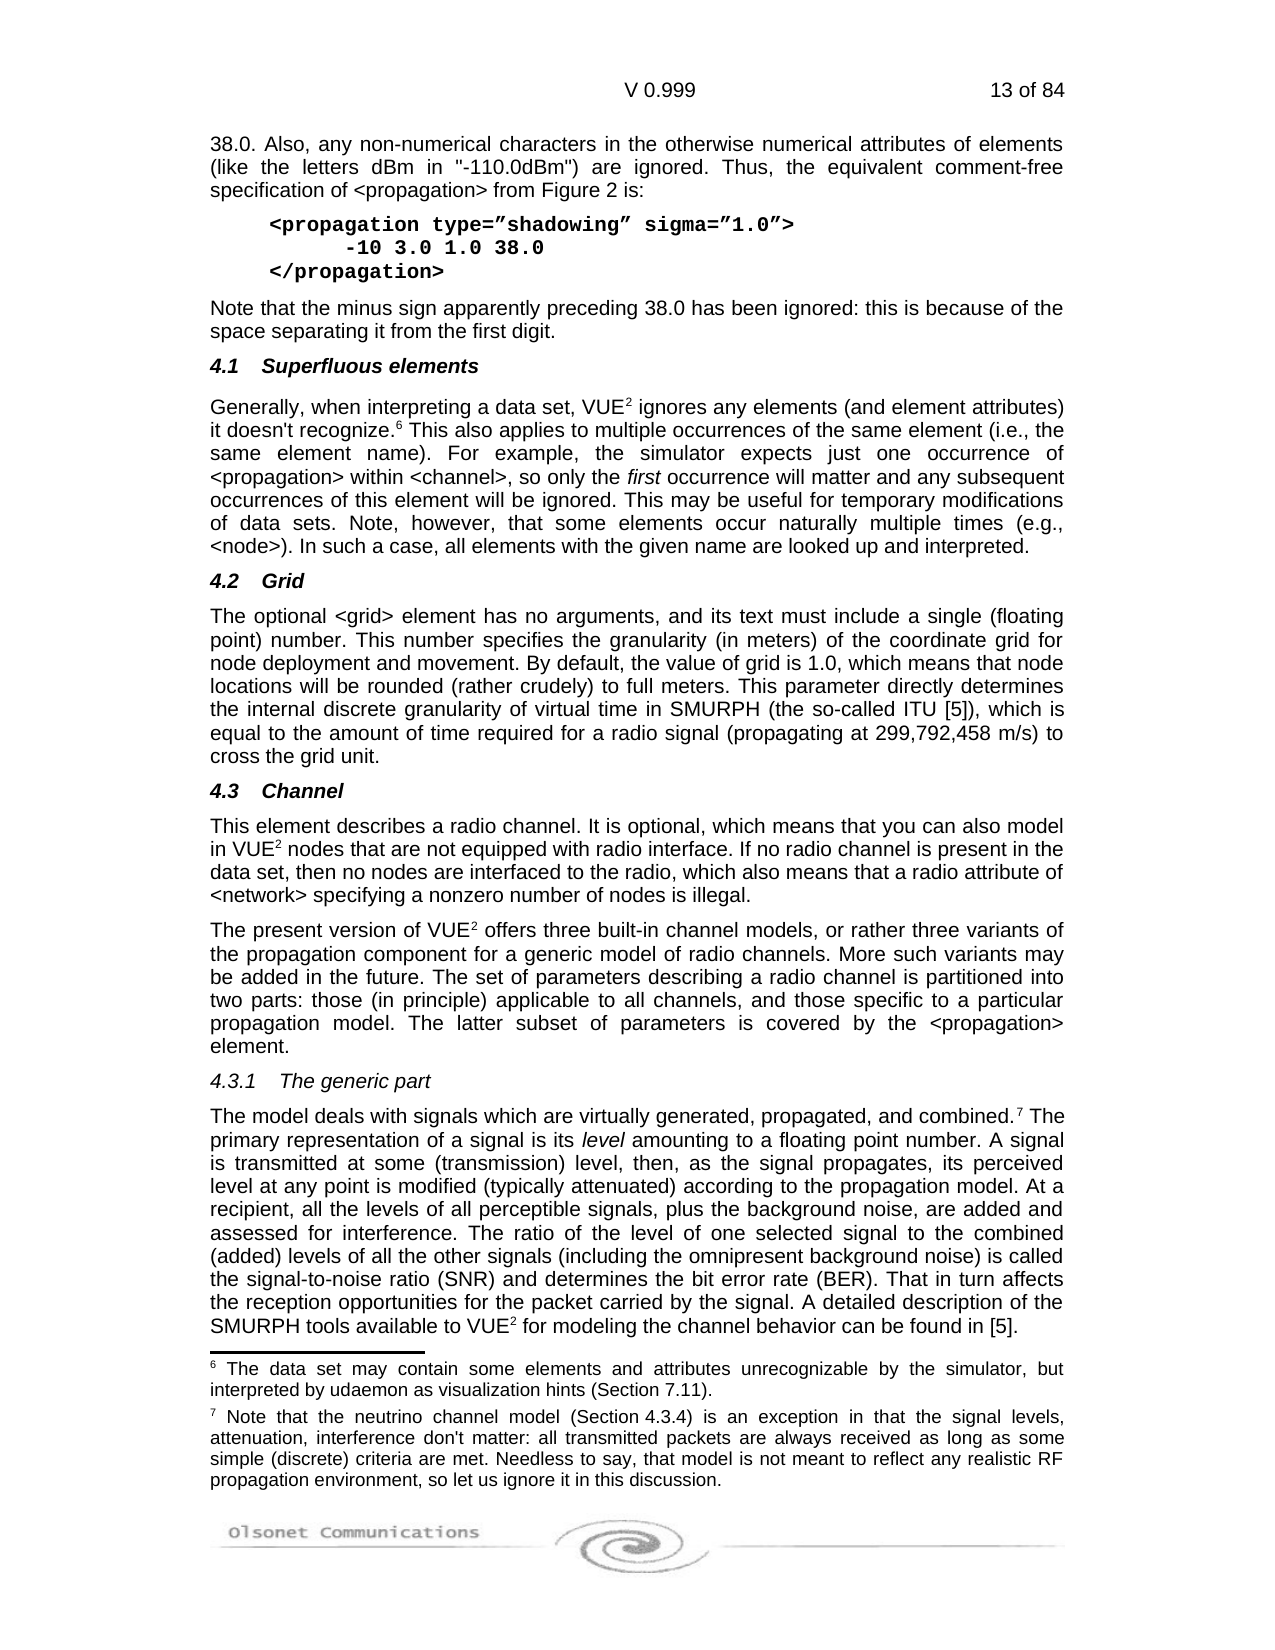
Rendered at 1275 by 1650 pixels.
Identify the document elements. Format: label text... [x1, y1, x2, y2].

subtitle The generic part [210, 1070, 1065, 1093]
text Note that the neutrino channel model (Section 4.3.4) is an exception in that the signal levels, attenuation, interference don't matter: all transmitted packets are always received as long as some simple (discrete) criteria are met. Needless to say, that model is not meant to reflect any realistic RF propagation environment, so let us ignore it in this discussion. [210, 1406, 1065, 1490]
text The optional <grid> element has no arguments, and its text must include a single (floating point) number. This number specifies the granularity (in meters) of the coordinate grid for node deployment and movement. By default, the value of grid is 1.0, which means that node locations will be rounded (rather crudely) to full meters. This parameter directly determines the internal discrete granularity of virtual time in SMURPH (the so-called ITU [5]), which is equal to the amount of time required for a radio signal (propagating at 299,792,458 m/s) to cross the grid unit. [210, 605, 1065, 767]
subtitle Grid [210, 570, 1065, 593]
text -10 3.0 1.0 38.0 [269, 237, 1065, 261]
text Generally, when interpreting a data set, VUE2 ignores any elements (and element attributes) it doesn't recognize. This also applies to multiple occurrences of the same element (i.e., the same element name). For example, the simulator expects just one occurrence of <propagation> within <channel>, so only the first occurrence will matter and any subsequent occurrences of this element will be ignored. This may be useful for temporary modifications of data sets. Note, however, that some elements occur naturally multiple times (e.g., <node>). In such a case, all elements with the given name are looked up and interpreted. [210, 396, 1065, 558]
text 38.0. Also, any non-numerical characters in the otherwise numerical attributes of elements (like the letters dBm in "-110.0dBm") are ignored. Thus, the equivalent comment-free specification of <propagation> from Figure 2 is: [210, 132, 1065, 202]
text Note that the minus sign apparently preceding 38.0 has been ignored: this is because of the space separating it from the first digit. [210, 296, 1065, 343]
text <propagation type=”shadowing” sigma=”1.0”> [269, 214, 1065, 237]
text </propagation> [269, 261, 1065, 284]
subtitle Channel [210, 779, 1065, 802]
subtitle Superfluous elements [210, 354, 1065, 378]
picture [210, 1504, 1065, 1596]
text This element describes a radio channel. It is optional, which means that you can also model in VUE2 nodes that are not equipped with radio interface. If no radio channel is present in the data set, then no nodes are interfaced to the radio, which also means that a radio attribute of <network> specifying a nonzero number of nodes is illegal. [210, 814, 1065, 907]
text The present version of VUE2 offers three built-in channel models, or rather three variants of the propagation component for a generic model of radio channels. More such variants may be added in the future. The set of parameters describing a radio channel is partitioned into two parts: those (in principle) applicable to all channels, and those specific to a particular propagation model. The latter subset of parameters is covered by the <propagation> element. [210, 919, 1065, 1058]
text The data set may contain some elements and attributes unrecognizable by the simulator, but interpreted by udaemon as visualization hints (Section 7.11). [210, 1358, 1065, 1400]
text The model deals with signals which are virtually generated, propagated, and combined. The primary representation of a signal is its level amounting to a floating point number. A signal is transmitted at some (transmission) level, then, as the signal propagates, its perceived level at any point is modified (typically attenuated) according to the propagation model. At a recipient, all the levels of all perceptible signals, plus the background noise, are added and assessed for interference. The ratio of the level of one selected signal to the combined (added) levels of all the other signals (including the omnipresent background noise) is called the signal-to-noise ratio (SNR) and determines the bit error rate (BER). That in turn affects the reception opportunities for the packet carried by the signal. A detailed description of the SMURPH tools available to VUE2 for modeling the channel behavior can be found in [5]. [210, 1105, 1065, 1337]
